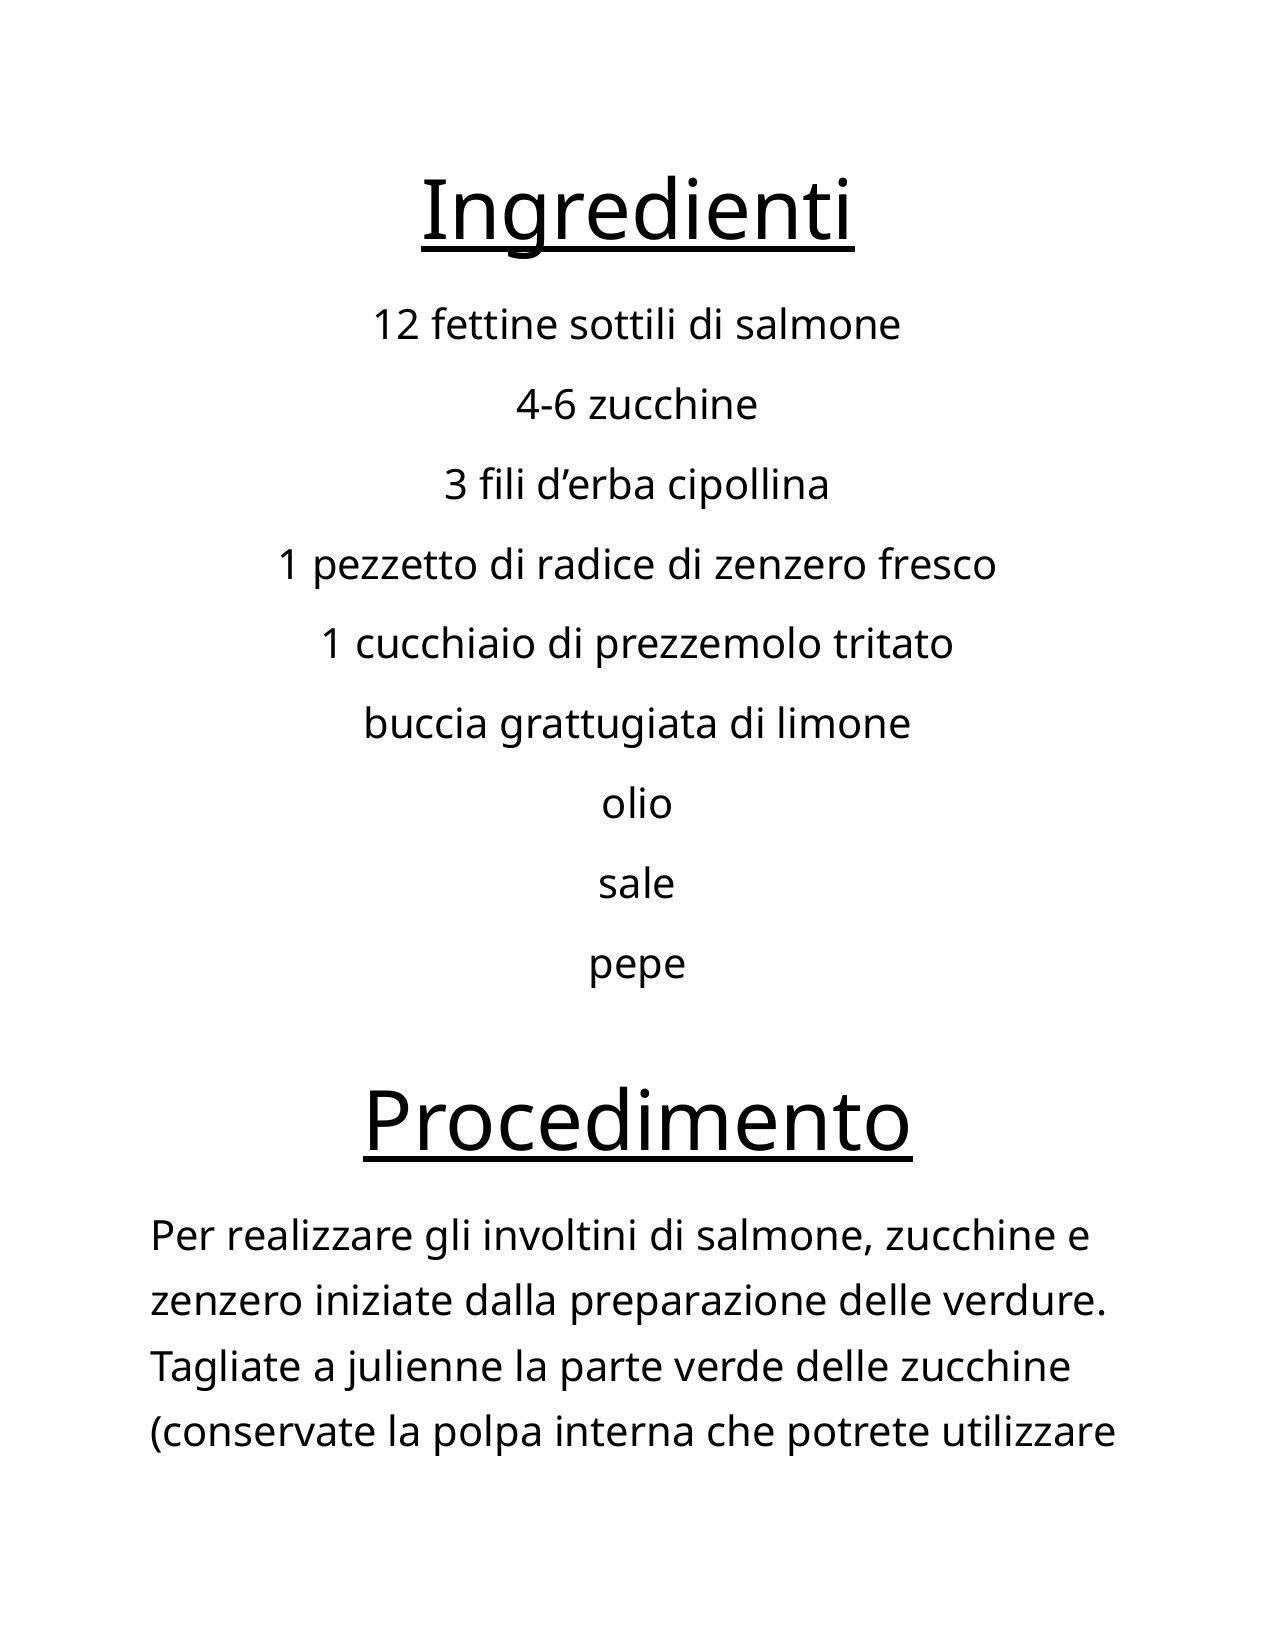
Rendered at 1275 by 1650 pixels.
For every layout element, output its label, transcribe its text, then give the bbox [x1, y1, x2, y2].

text pepe [150, 933, 1125, 990]
text sale [150, 854, 1125, 910]
text Per realizzare gli involtini di salmone, zucchine e zenzero iniziate dalla preparazione delle verdure. Tagliate a julienne la parte verde delle zucchine (conservate la polpa interna che potrete utilizzare [150, 1206, 1125, 1458]
text 3 fili d’erba cipollina [150, 455, 1125, 511]
text Procedimento [150, 1061, 1125, 1174]
text 1 cucchiaio di prezzemolo tritato [150, 614, 1125, 671]
text Ingredienti [150, 150, 1125, 263]
text olio [150, 774, 1125, 831]
text 12 fettine sottili di salmone [150, 295, 1125, 352]
text 4-6 zucchine [150, 375, 1125, 432]
text buccia grattugiata di limone [150, 694, 1125, 751]
text 1 pezzetto di radice di zenzero fresco [150, 534, 1125, 591]
